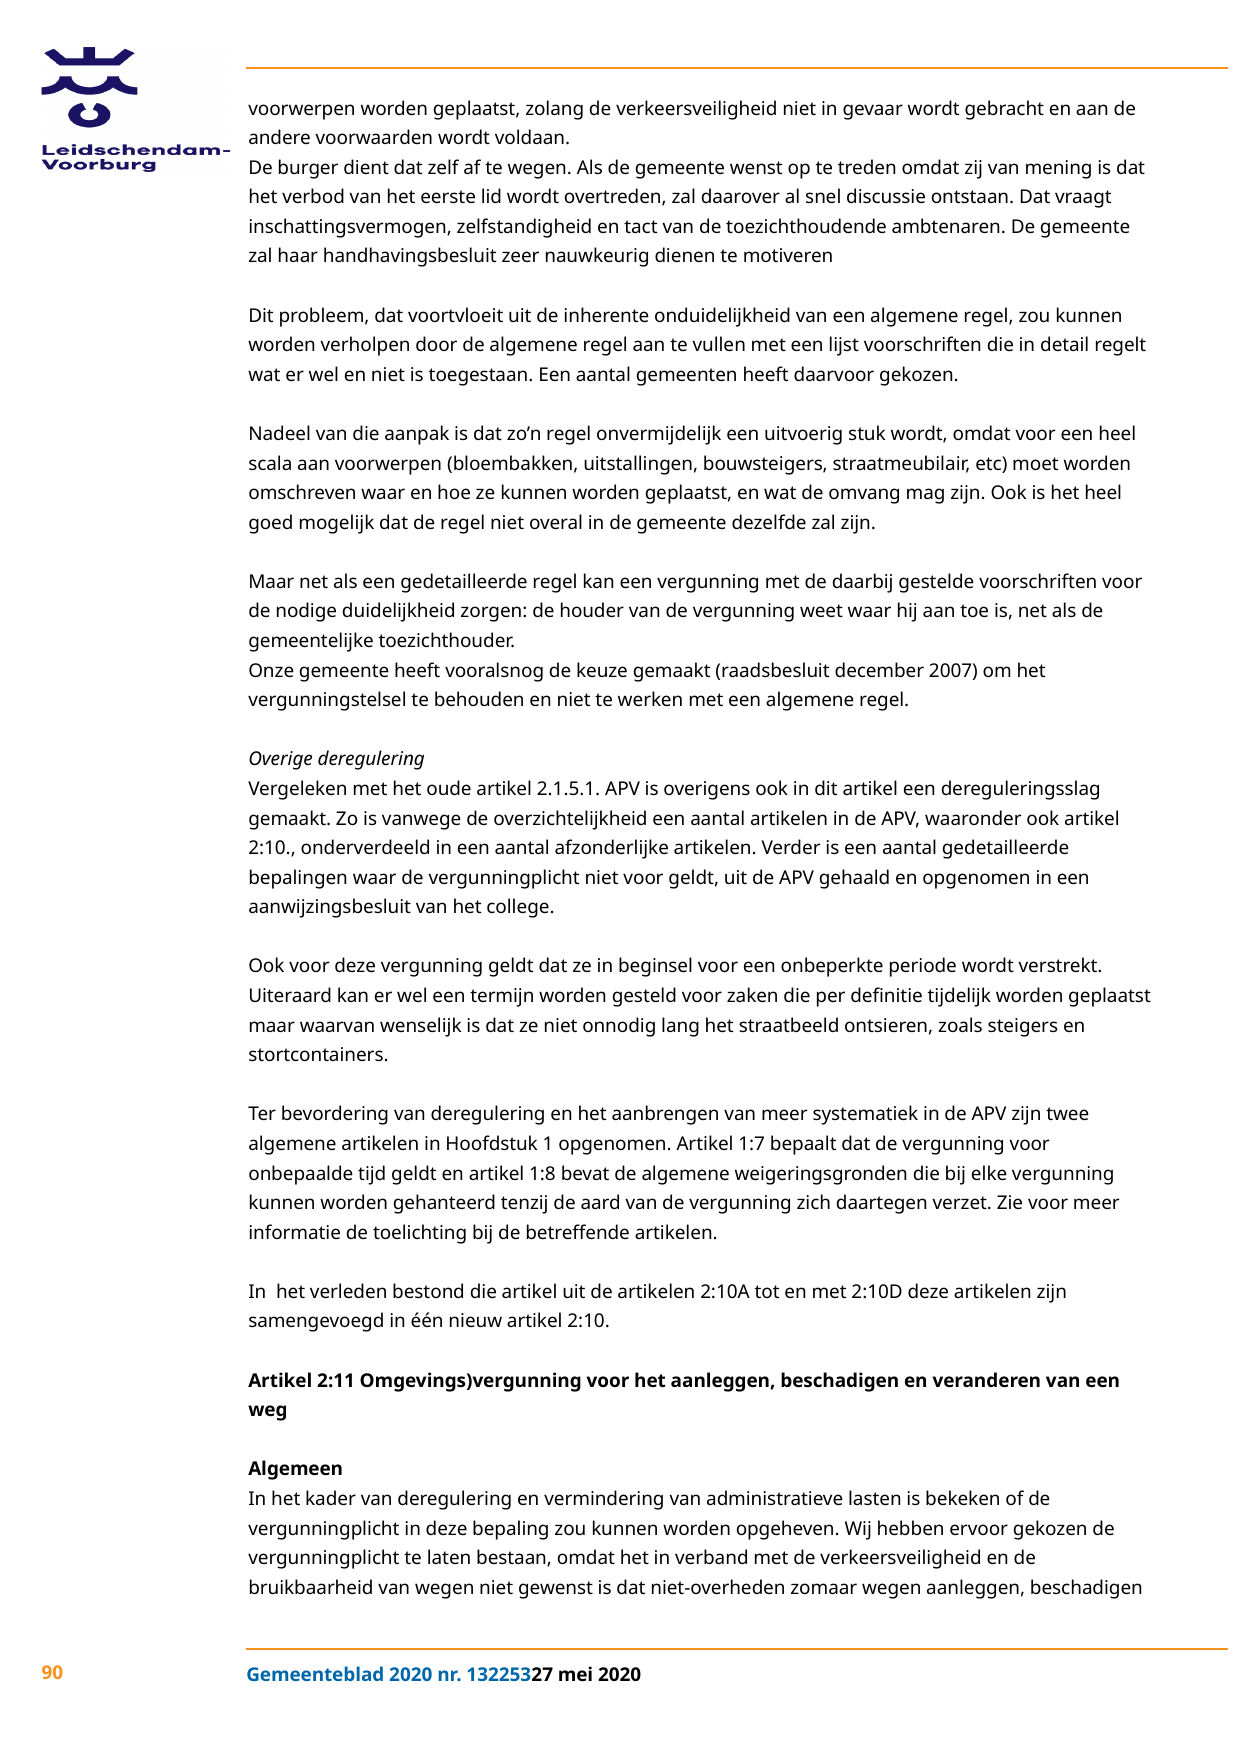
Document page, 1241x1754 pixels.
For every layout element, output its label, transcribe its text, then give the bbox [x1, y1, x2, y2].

text Nadeel van die aanpak is dat zo’n regel onvermijdelijk een uitvoerig stuk wordt, omdat voor een heel scala aan voorwerpen (bloembakken, uitstallingen, bouwsteigers, straatmeubilair, etc) moet worden omschreven waar en hoe ze kunnen worden geplaatst, en wat de omvang mag zijn. Ook is het heel goed mogelijk dat de regel niet overal in de gemeente dezelfde zal zijn. [248, 420, 1152, 535]
text Artikel 2:11 Omgevings)vergunning voor het aanleggen, beschadigen en veranderen van een weg [248, 1367, 1152, 1422]
text In het kader van deregulering en vermindering van administratieve lasten is bekeken of de vergunningplicht in deze bepaling zou kunnen worden opgeheven. Wij hebben ervoor gekozen de vergunningplicht te laten bestaan, omdat het in verband met de verkeersveiligheid en de bruikbaarheid van wegen niet gewenst is dat niet-overheden zomaar wegen aanleggen, beschadigen [248, 1485, 1152, 1600]
text Vergeleken met het oude artikel 2.1.5.1. APV is overigens ook in dit artikel een dereguleringsslag gemaakt. Zo is vanwege de overzichtelijkheid een aantal artikelen in de APV, waaronder ook artikel 2:10., onderverdeeld in een aantal afzonderlijke artikelen. Verder is een aantal gedetailleerde bepalingen waar de vergunningplicht niet voor geldt, uit de APV gehaald en opgenomen in een aanwijzingsbesluit van het college. [248, 775, 1152, 919]
text Overige deregulering [248, 746, 1152, 771]
text voorwerpen worden geplaatst, zolang de verkeersveiligheid niet in gevaar wordt gebracht en aan de andere voorwaarden wordt voldaan. [248, 95, 1152, 150]
text Maar net als een gedetailleerde regel kan een vergunning met de daarbij gestelde voorschriften voor de nodige duidelijkheid zorgen: de houder van de vergunning weet waar hij aan toe is, net als de gemeentelijke toezichthouder. [248, 568, 1152, 653]
picture [41, 47, 231, 172]
text In het verleden bestond die artikel uit de artikelen 2:10A tot en met 2:10D deze artikelen zijn samengevoegd in één nieuw artikel 2:10. [248, 1278, 1152, 1333]
text Dit probleem, dat voortvloeit uit de inherente onduidelijkheid van een algemene regel, zou kunnen worden verholpen door de algemene regel aan te vullen met een lijst voorschriften die in detail regelt wat er wel en niet is toegestaan. Een aantal gemeenten heeft daarvoor gekozen. [248, 302, 1152, 387]
text De burger dient dat zelf af te wegen. Als de gemeente wenst op te treden omdat zij van mening is dat het verbod van het eerste lid wordt overtreden, zal daarover al snel discussie ontstaan. Dat vraagt inschattingsvermogen, zelfstandigheid en tact van de toezichthoudende ambtenaren. De gemeente zal haar handhavingsbesluit zeer nauwkeurig dienen te motiveren [248, 154, 1152, 268]
text Onze gemeente heeft vooralsnog de keuze gemaakt (raadsbesluit december 2007) om het vergunningstelsel te behouden en niet te werken met een algemene regel. [248, 657, 1152, 712]
text Ter bevordering van deregulering en het aanbrengen van meer systematiek in de APV zijn twee algemene artikelen in Hoofdstuk 1 opgenomen. Artikel 1:7 bepaalt dat de vergunning voor onbepaalde tijd geldt en artikel 1:8 bevat de algemene weigeringsgronden die bij elke vergunning kunnen worden gehanteerd tenzij de aard van de vergunning zich daartegen verzet. Zie voor meer informatie de toelichting bij de betreffende artikelen. [248, 1101, 1152, 1245]
text Ook voor deze vergunning geldt dat ze in beginsel voor een onbeperkte periode wordt verstrekt. Uiteraard kan er wel een termijn worden gesteld voor zaken die per definitie tijdelijk worden geplaatst maar waarvan wenselijk is dat ze niet onnodig lang het straatbeeld ontsieren, zoals steigers en stortcontainers. [248, 953, 1152, 1067]
text Algemeen [248, 1456, 1152, 1481]
